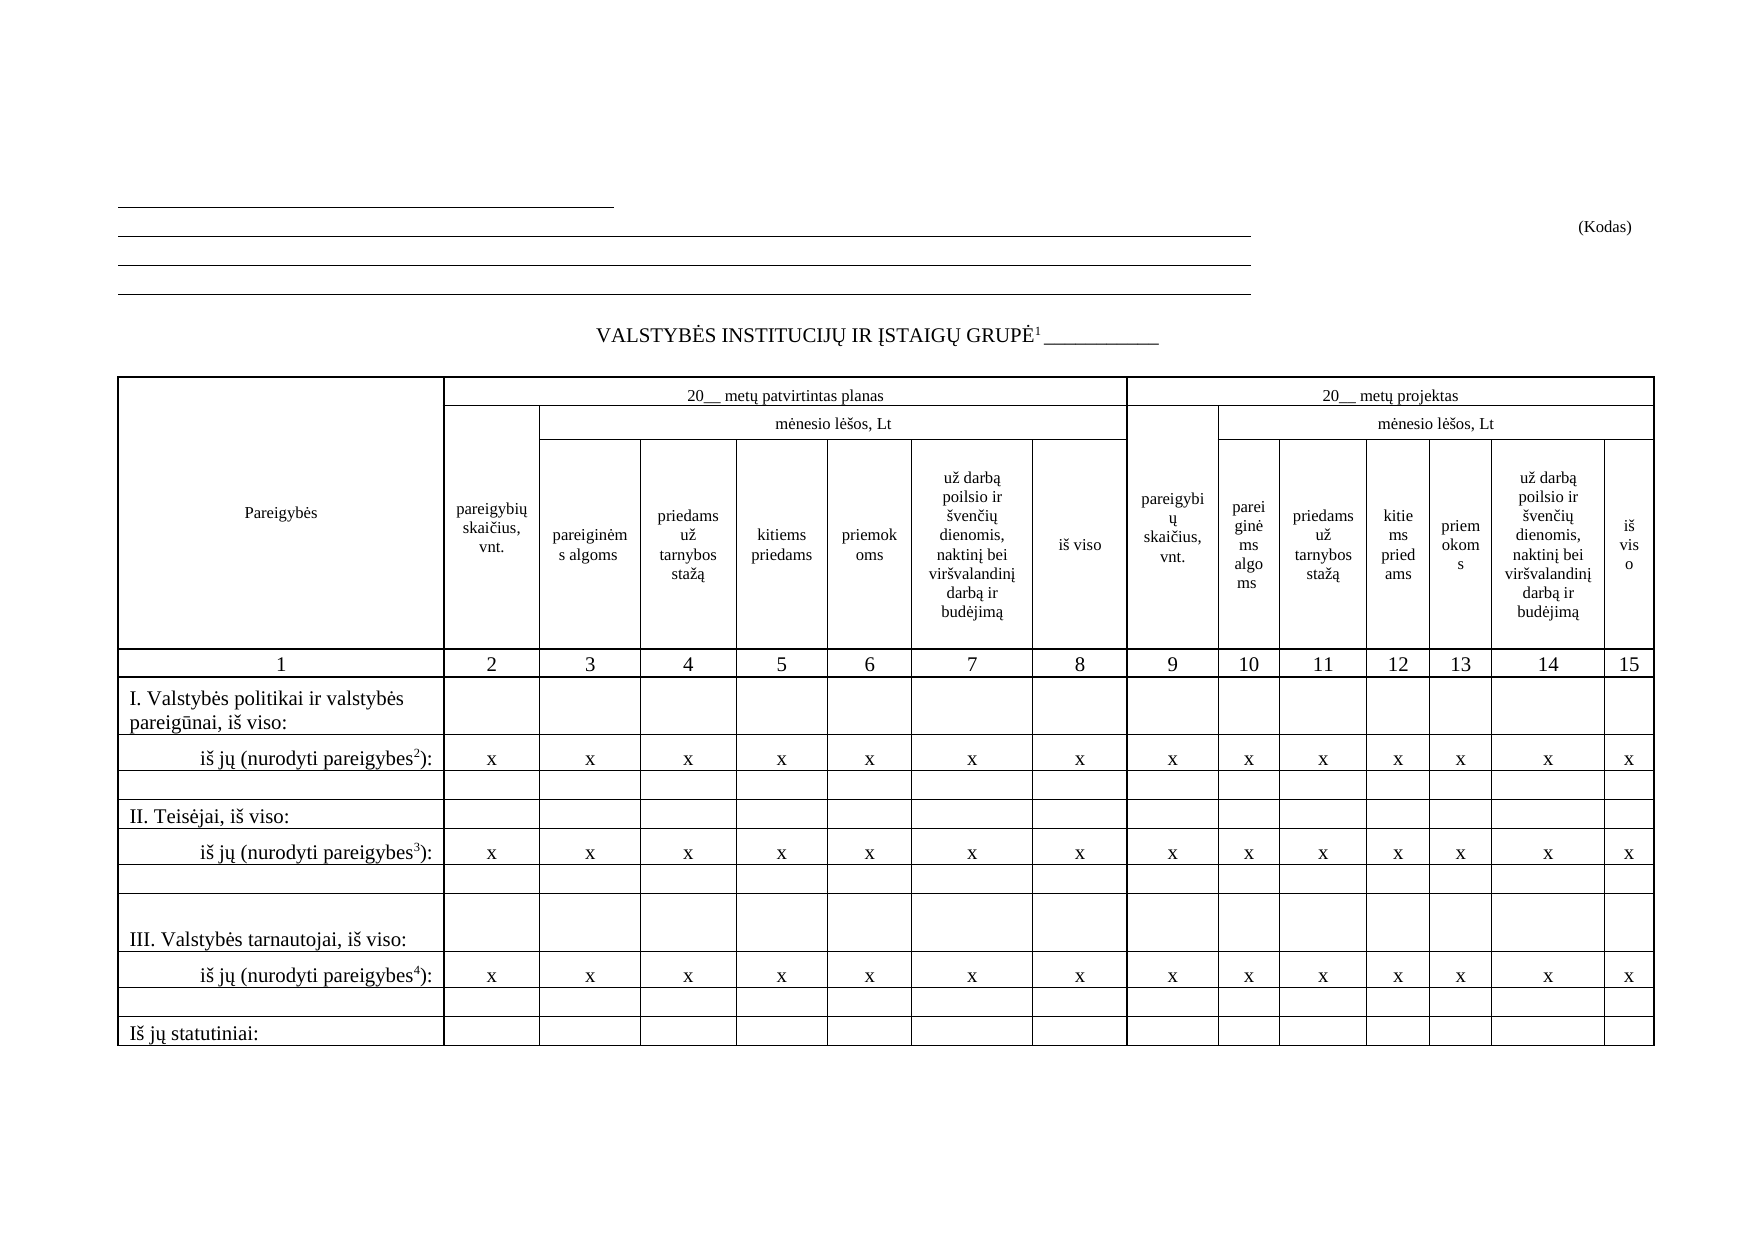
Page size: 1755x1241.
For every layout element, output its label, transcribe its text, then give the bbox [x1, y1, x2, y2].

table_cell 5 [737, 650, 827, 676]
table_cell x [1280, 952, 1366, 987]
table_cell [1367, 678, 1429, 734]
table_cell [1430, 865, 1491, 893]
table_cell [1430, 1017, 1491, 1045]
table_cell kitiems priedams [737, 440, 827, 647]
table_cell 9 [1128, 650, 1218, 676]
table_cell x [828, 952, 911, 987]
table_cell mėnesio lėšos, Lt [540, 406, 1126, 439]
table_cell [912, 800, 1032, 828]
table_cell x [1605, 735, 1653, 770]
table_cell priedams už tarnybos stažą [1280, 440, 1366, 647]
table_cell [1605, 988, 1653, 1016]
table_cell [1051, 207, 1193, 236]
table_cell [1430, 771, 1491, 799]
table_cell x [1128, 952, 1218, 987]
table_cell pareigybių skaičius, vnt. [1128, 406, 1218, 647]
table_cell x [1033, 952, 1126, 987]
table_cell [445, 800, 539, 828]
table_cell [737, 988, 827, 1016]
table_cell [828, 865, 911, 893]
table_cell [912, 678, 1032, 734]
table_cell x [540, 829, 640, 864]
table_cell x [1430, 952, 1491, 987]
table_cell [540, 1017, 640, 1045]
table_cell [952, 207, 1051, 236]
table_cell [1219, 894, 1279, 951]
table_cell [1492, 265, 1567, 293]
table_cell pareigybių skaičius, vnt. [445, 406, 539, 647]
table_cell 7 [912, 650, 1032, 676]
table_cell priedams už tarnybos stažą [641, 440, 736, 647]
table_cell [1492, 678, 1604, 734]
table_cell iš jų (nurodyti pareigybes4): [119, 952, 443, 987]
table_cell x [1219, 735, 1279, 770]
table_cell [1605, 800, 1653, 828]
table_cell [445, 1017, 539, 1045]
table_cell 6 [828, 650, 911, 676]
table_cell 3 [540, 650, 640, 676]
table_cell [1283, 236, 1355, 264]
table_cell [1396, 236, 1492, 264]
table_cell 11 [1280, 650, 1366, 676]
table_cell 13 [1430, 650, 1491, 676]
table_cell [1567, 236, 1653, 264]
table_cell Iš jų statutiniai: [119, 1017, 443, 1045]
table_cell [1128, 894, 1218, 951]
table_cell [1367, 988, 1429, 1016]
table_cell [1367, 865, 1429, 893]
table_cell x [1367, 829, 1429, 864]
table_cell [1396, 265, 1492, 293]
table_cell [1280, 678, 1366, 734]
table_cell [1367, 1017, 1429, 1045]
table_cell priemokoms [828, 440, 911, 647]
table_cell [501, 208, 613, 236]
table_cell x [912, 735, 1032, 770]
table_cell [912, 894, 1032, 951]
table_cell 4 [641, 650, 736, 676]
table_cell [641, 865, 736, 893]
table_cell 2 [445, 650, 539, 676]
table_cell [1492, 988, 1604, 1016]
table_cell [1033, 678, 1126, 734]
table_cell [641, 988, 736, 1016]
table_cell [641, 1017, 736, 1045]
table_cell [1280, 800, 1366, 828]
table_header 20__ metų patvirtintas planas [445, 378, 1126, 405]
table_cell [1367, 771, 1429, 799]
table_cell 8 [1033, 650, 1126, 676]
table_cell [445, 988, 539, 1016]
table_cell [844, 207, 952, 236]
table_cell [1492, 1017, 1604, 1045]
table_cell x [1033, 735, 1126, 770]
table_cell III. Valstybės tarnautojai, iš viso: [119, 894, 443, 951]
table_cell x [540, 952, 640, 987]
table_cell [641, 678, 736, 734]
table_cell x [1367, 952, 1429, 987]
table_cell [1355, 207, 1396, 236]
table_cell [828, 771, 911, 799]
table_cell x [1219, 829, 1279, 864]
table_cell [912, 988, 1032, 1016]
table_cell [1128, 865, 1218, 893]
table_cell [1251, 236, 1283, 264]
table_cell [445, 894, 539, 951]
table_header 20__ metų projektas [1128, 378, 1653, 405]
table_cell x [1280, 829, 1366, 864]
table_cell 10 [1219, 650, 1279, 676]
table_cell [1033, 865, 1126, 893]
table_cell [912, 771, 1032, 799]
table_cell [1430, 894, 1491, 951]
table_cell mėnesio lėšos, Lt [1219, 406, 1653, 439]
table_cell iš jų (nurodyti pareigybes3): [119, 829, 443, 864]
table_cell [1128, 800, 1218, 828]
table_cell [445, 771, 539, 799]
table_cell [1280, 865, 1366, 893]
table_cell [1033, 800, 1126, 828]
table_cell [118, 237, 1251, 264]
table_cell už darbą poilsio ir švenčių dienomis, naktinį bei viršvalandinį darbą ir budėjimą [1492, 440, 1604, 647]
table_cell x [737, 952, 827, 987]
table_cell [614, 207, 732, 236]
table_cell [540, 865, 640, 893]
table_cell I. Valstybės politikai ir valstybės pareigūnai, iš viso: [119, 678, 443, 734]
table_cell [1219, 865, 1279, 893]
table_cell [1033, 771, 1126, 799]
table_cell [1193, 207, 1251, 236]
table_cell [1033, 894, 1126, 951]
table_cell x [912, 829, 1032, 864]
table_cell [1219, 771, 1279, 799]
table_cell [737, 894, 827, 951]
table_cell [737, 1017, 827, 1045]
table_cell x [445, 735, 539, 770]
table_cell [1492, 865, 1604, 893]
table_cell [1430, 800, 1491, 828]
table_cell [1605, 678, 1653, 734]
table_header Pareigybės [119, 378, 443, 647]
table_cell [1033, 988, 1126, 1016]
table_cell x [828, 829, 911, 864]
table_cell x [641, 735, 736, 770]
table_cell x [912, 952, 1032, 987]
table_cell [828, 894, 911, 951]
table_cell [641, 800, 736, 828]
table_cell iš jų (nurodyti pareigybes2): [119, 735, 443, 770]
table_cell pareiginėms algoms [540, 440, 640, 647]
table_cell priemokoms [1430, 440, 1491, 647]
table_cell II. Teisėjai, iš viso: [119, 800, 443, 828]
table_cell [540, 771, 640, 799]
table_cell [1219, 988, 1279, 1016]
table_cell x [1430, 829, 1491, 864]
table_cell 15 [1605, 650, 1653, 676]
table_cell [1283, 265, 1355, 293]
table_cell [1128, 771, 1218, 799]
table_cell [641, 894, 736, 951]
table_cell x [1280, 735, 1366, 770]
table_cell (Kodas) [1567, 207, 1653, 236]
table_cell kitiems priedams [1367, 440, 1429, 647]
table_cell [1251, 207, 1283, 236]
table_cell [1367, 894, 1429, 951]
table_cell pareiginėms algoms [1219, 440, 1279, 647]
table_cell [1492, 236, 1567, 264]
text VALSTYBĖS INSTITUCIJŲ IR ĮSTAIGŲ GRUPĖ1 ___________ [118, 323, 1636, 347]
table_cell [737, 678, 827, 734]
table_cell x [1367, 735, 1429, 770]
table_cell [1355, 236, 1396, 264]
table_cell x [1605, 829, 1653, 864]
table_cell [1280, 771, 1366, 799]
table_cell [445, 865, 539, 893]
table_cell [1492, 207, 1567, 236]
table_cell x [1128, 829, 1218, 864]
table_cell [912, 865, 1032, 893]
table_cell x [641, 952, 736, 987]
table_cell [119, 771, 443, 799]
table_cell x [1492, 735, 1604, 770]
table_cell [1219, 800, 1279, 828]
table_cell [828, 988, 911, 1016]
table_cell [1251, 265, 1283, 293]
table_cell x [1492, 829, 1604, 864]
table_cell [737, 800, 827, 828]
table_cell [1280, 1017, 1366, 1045]
table_cell [118, 266, 1251, 293]
table_cell [828, 1017, 911, 1045]
table_cell x [1219, 952, 1279, 987]
table_cell už darbą poilsio ir švenčių dienomis, naktinį bei viršvalandinį darbą ir budėjimą [912, 440, 1032, 647]
table_cell [1219, 1017, 1279, 1045]
table_cell [1492, 800, 1604, 828]
table_cell [1605, 894, 1653, 951]
table_cell [1605, 1017, 1653, 1045]
table_cell [1492, 771, 1604, 799]
table_cell [1128, 1017, 1218, 1045]
table_cell [1355, 265, 1396, 293]
table_cell [912, 1017, 1032, 1045]
table_cell [540, 800, 640, 828]
table_cell x [737, 829, 827, 864]
table_cell x [1128, 735, 1218, 770]
table_cell [540, 894, 640, 951]
table_cell x [1033, 829, 1126, 864]
table_cell [1605, 771, 1653, 799]
table_cell [737, 771, 827, 799]
table_cell [445, 678, 539, 734]
table_cell 1 [119, 650, 443, 676]
table_cell x [445, 952, 539, 987]
table_cell x [1430, 735, 1491, 770]
table_cell [828, 678, 911, 734]
table_cell 12 [1367, 650, 1429, 676]
table_cell [119, 988, 443, 1016]
table_cell [1283, 207, 1355, 236]
table_cell [1605, 865, 1653, 893]
table_cell [1396, 207, 1492, 236]
table_cell x [828, 735, 911, 770]
table_cell [1128, 988, 1218, 1016]
table_cell x [737, 735, 827, 770]
table_cell [737, 865, 827, 893]
table_cell x [540, 735, 640, 770]
table_cell [1280, 988, 1366, 1016]
table_cell [1492, 894, 1604, 951]
table_cell iš viso [1033, 440, 1126, 647]
table_cell [1367, 800, 1429, 828]
table_cell [732, 207, 844, 236]
table_cell [1430, 678, 1491, 734]
table_cell [1219, 678, 1279, 734]
table_cell x [641, 829, 736, 864]
table_cell [118, 208, 501, 236]
table_cell [1280, 894, 1366, 951]
table_cell [1430, 988, 1491, 1016]
table_cell [540, 678, 640, 734]
table_cell [1033, 1017, 1126, 1045]
table_cell [1128, 678, 1218, 734]
table_cell [1567, 265, 1653, 293]
table_cell [119, 865, 443, 893]
table_cell x [1605, 952, 1653, 987]
table_cell x [445, 829, 539, 864]
table_cell iš viso [1605, 440, 1653, 647]
table_cell [641, 771, 736, 799]
table_cell [540, 988, 640, 1016]
table_cell [828, 800, 911, 828]
table_cell x [1492, 952, 1604, 987]
table_cell 14 [1492, 650, 1604, 676]
